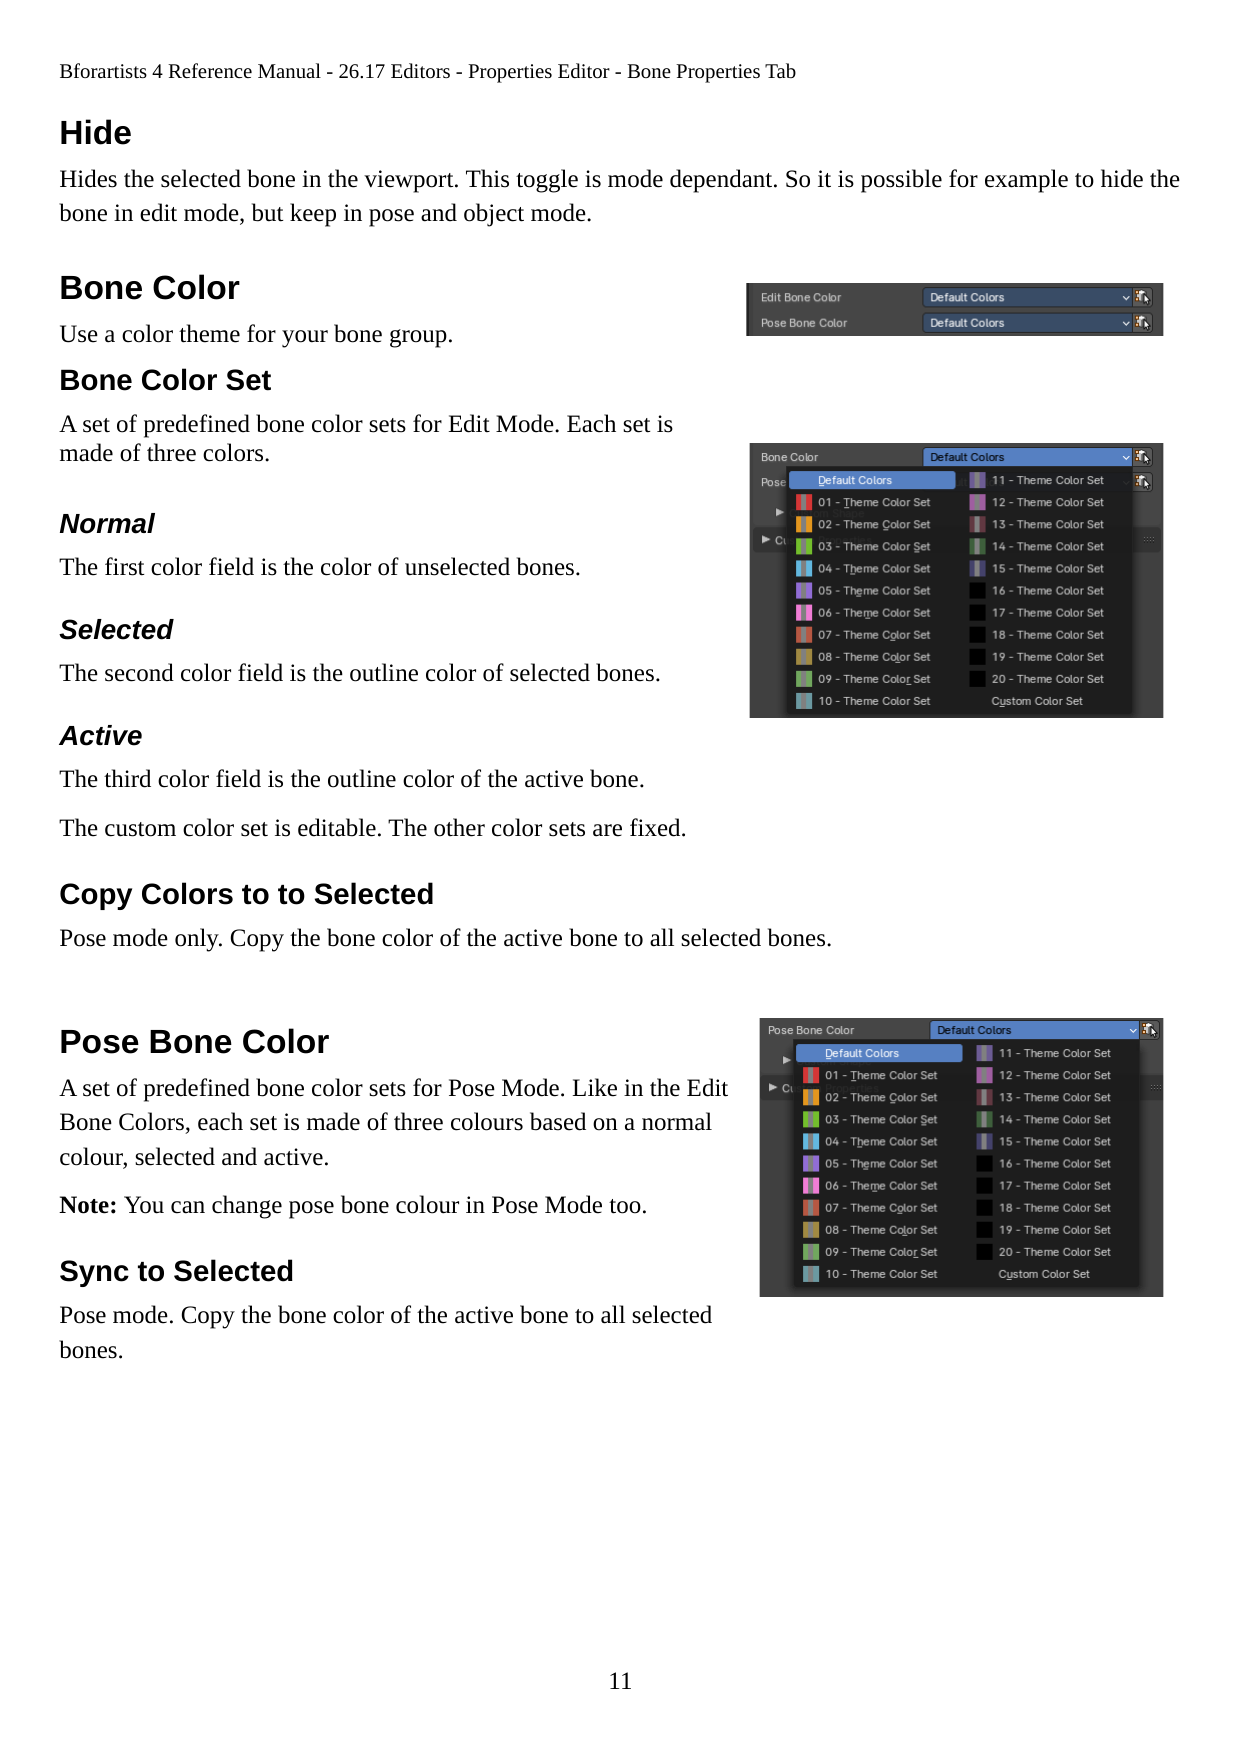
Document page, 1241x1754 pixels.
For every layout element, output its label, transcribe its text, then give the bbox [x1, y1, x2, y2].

text The second color field is the outline color of selected bones. [59, 658, 749, 687]
subtitle Selected [59, 613, 749, 645]
text Hides the selected bone in the viewport. This toggle is mode dependant. So it is possible for example to hide the bone in edit mode, but keep in pose and object mode. [59, 164, 1181, 227]
text Pose mode. Copy the bone color of the active bone to all selected bones. [59, 1301, 1181, 1364]
subtitle Sync to Selected [59, 1254, 759, 1288]
text A set of predefined bone color sets for Pose Mode. Like in the Edit Bone Colors, each set is made of three colours based on a normal colour, selected and active. [59, 1073, 759, 1170]
text Use a color theme for your bone group. [59, 319, 1181, 348]
text The first color field is the color of unselected bones. [59, 552, 749, 581]
text A set of predefined bone color sets for Edit Mode. Each set is made of three colors. [59, 409, 1181, 466]
text The third color field is the outline color of the active bone. [59, 764, 1181, 793]
subtitle Hide [59, 113, 1181, 151]
subtitle Copy Colors to to Selected [59, 877, 1181, 910]
text Note: You can change pose bone colour in Pose Mode too. [59, 1191, 759, 1219]
subtitle Normal [59, 508, 749, 539]
picture [759, 1018, 1164, 1297]
subtitle Active [59, 719, 1181, 751]
subtitle [1164, 613, 1181, 645]
subtitle [1164, 1021, 1181, 1060]
picture [746, 283, 1164, 336]
subtitle [1164, 1254, 1181, 1288]
text Pose mode only. Copy the bone color of the active bone to all selected bones. [59, 923, 1181, 952]
subtitle Bone Color Set [59, 363, 1181, 396]
subtitle Pose Bone Color [59, 1021, 759, 1060]
text The custom color set is editable. The other color sets are fixed. [59, 813, 1181, 842]
subtitle Bone Color [59, 268, 1181, 307]
picture [749, 443, 1164, 718]
subtitle [1164, 508, 1181, 539]
